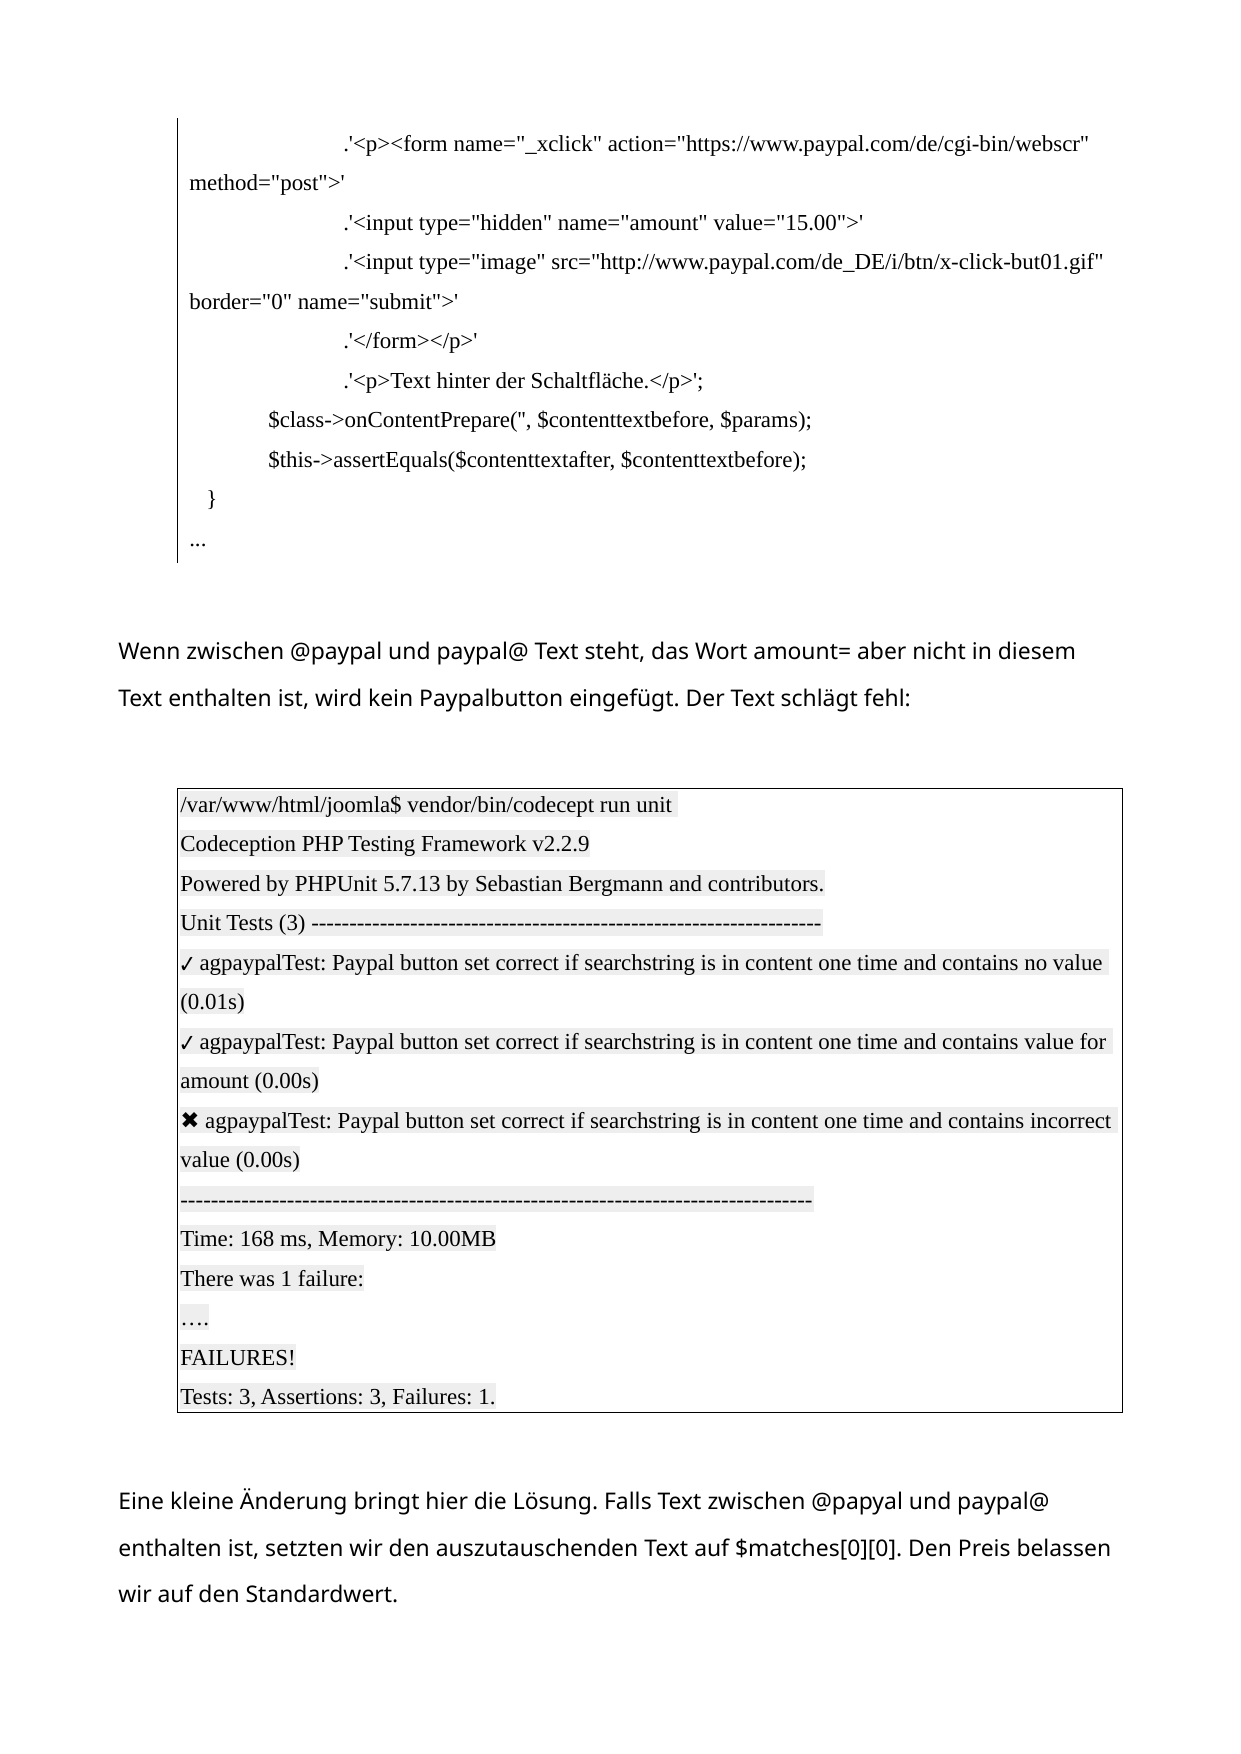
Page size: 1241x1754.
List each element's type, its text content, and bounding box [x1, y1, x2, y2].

text Wenn zwischen @paypal und paypal@ Text steht, das Wort amount= aber nicht in diesem Text enthalten ist, wird kein Paypalbutton eingefügt. Der Text schlägt fehl: [118, 635, 1122, 713]
text /var/www/html/joomla$ vendor/bin/codecept run unit Codeception PHP Testing Framework v2.2.9 Powered by PHPUnit 5.7.13 by Sebastian Bergmann and contributors. Unit Tests (3) ------------------------------------------------------------------- ✔ agpaypalTest: Paypal button set correct if searchstring is in content one time and contains no value (0.01s) ✔ agpaypalTest: Paypal button set correct if searchstring is in content one time and contains value for amount (0.00s) ✖ agpaypalTest: Paypal button set correct if searchstring is in content one time and contains incorrect value (0.00s) ----------------------------------------------------------------------------------- Time: 168 ms, Memory: 10.00MB There was 1 failure: …. FAILURES! Tests: 3, Assertions: 3, Failures: 1. [178, 789, 1122, 1412]
text Eine kleine Änderung bringt hier die Lösung. Falls Text zwischen @papyal und paypal@ enthalten ist, setzten wir den auszutauschenden Text auf $matches[0][0]. Den Preis belassen wir auf den Standardwert. [118, 1484, 1122, 1609]
text .'<p><form name="_xclick" action="https://www.paypal.com/de/cgi-bin/webscr" method="post">' .'<input type="hidden" name="amount" value="15.00">' .'<input type="image" src="http://www.paypal.com/de_DE/i/btn/x-click-but01.gif" border="0" name="submit">' .'</form></p>' .'<p>Text hinter der Schaltfläche.</p>'; $class->onContentPrepare('', $contenttextbefore, $params); $this->assertEquals($contenttextafter, $contenttextbefore); } ... [178, 118, 1122, 563]
